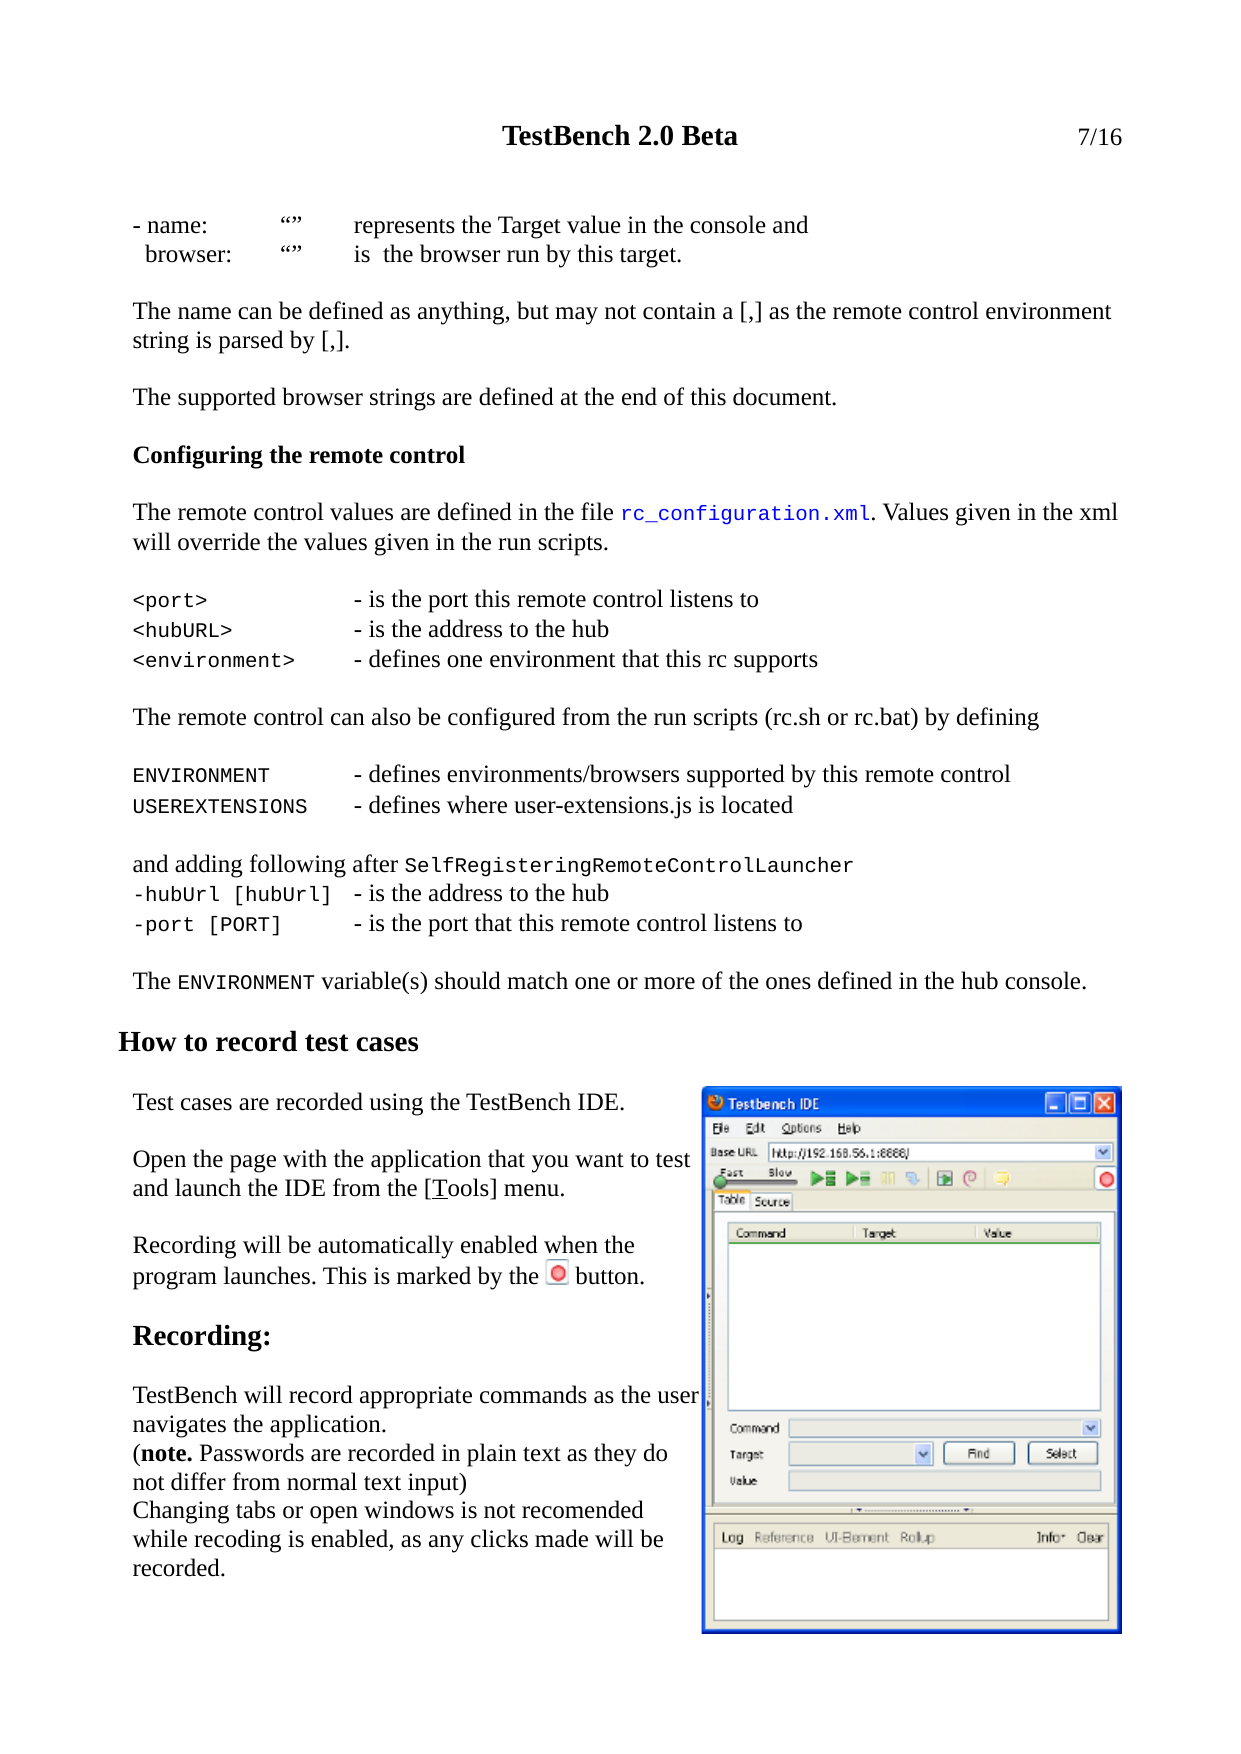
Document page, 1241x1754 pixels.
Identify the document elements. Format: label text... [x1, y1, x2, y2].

picture [701, 1086, 1122, 1634]
text <port> - is the port this remote control listens to [132, 584, 1122, 614]
text How to record test cases [118, 1024, 1122, 1058]
text The ENVIRONMENT variable(s) should match one or more of the ones defined in the hub console. [132, 966, 1122, 996]
text -port [PORT] - is the port that this remote control listens to [132, 908, 1122, 937]
text browser: “” is the browser run by this target. [132, 239, 1122, 267]
text ENVIRONMENT - defines environments/browsers supported by this remote control [132, 759, 1122, 790]
text and adding following after SelfRegisteringRemoteControlLauncher [132, 849, 1122, 878]
text (note. Passwords are recorded in plain text as they do not differ from normal text input) [132, 1438, 701, 1496]
text USEREXTENSIONS - defines where user-extensions.js is located [132, 790, 1122, 820]
text The name can be defined as anything, but may not contain a [,] as the remote control environment string is parsed by [,]. [132, 296, 1122, 354]
text <environment> - defines one environment that this rc supports [132, 644, 1122, 673]
text Test cases are recorded using the TestBench IDE. [132, 1087, 701, 1116]
text The supported browser strings are defined at the end of this document. [132, 382, 1122, 411]
text - name: “” represents the Target value in the console and [132, 210, 1122, 239]
text -hubUrl [hubUrl] - is the address to the hub [132, 878, 1122, 908]
text The remote control values are defined in the file rc_configuration.xml. Values given in the xml will override the values given in the run scripts. [132, 497, 1122, 556]
text Open the page with the application that you want to test and launch the IDE from the [Tools] menu. [132, 1144, 701, 1202]
text Recording will be automatically enabled when the program launches. This is marked by the button. [132, 1231, 701, 1289]
text <hubURL> - is the address to the hub [132, 614, 1122, 644]
text Configuring the remote control [132, 440, 1122, 469]
picture [545, 1259, 569, 1285]
text TestBench will record appropriate commands as the user navigates the application. [132, 1381, 701, 1438]
text Recording: [132, 1318, 701, 1352]
text The remote control can also be configured from the run scripts (rc.sh or rc.bat) by defining [132, 702, 1122, 731]
text Changing tabs or open windows is not recomended while recoding is enabled, as any clicks made will be recorded. [132, 1496, 701, 1582]
